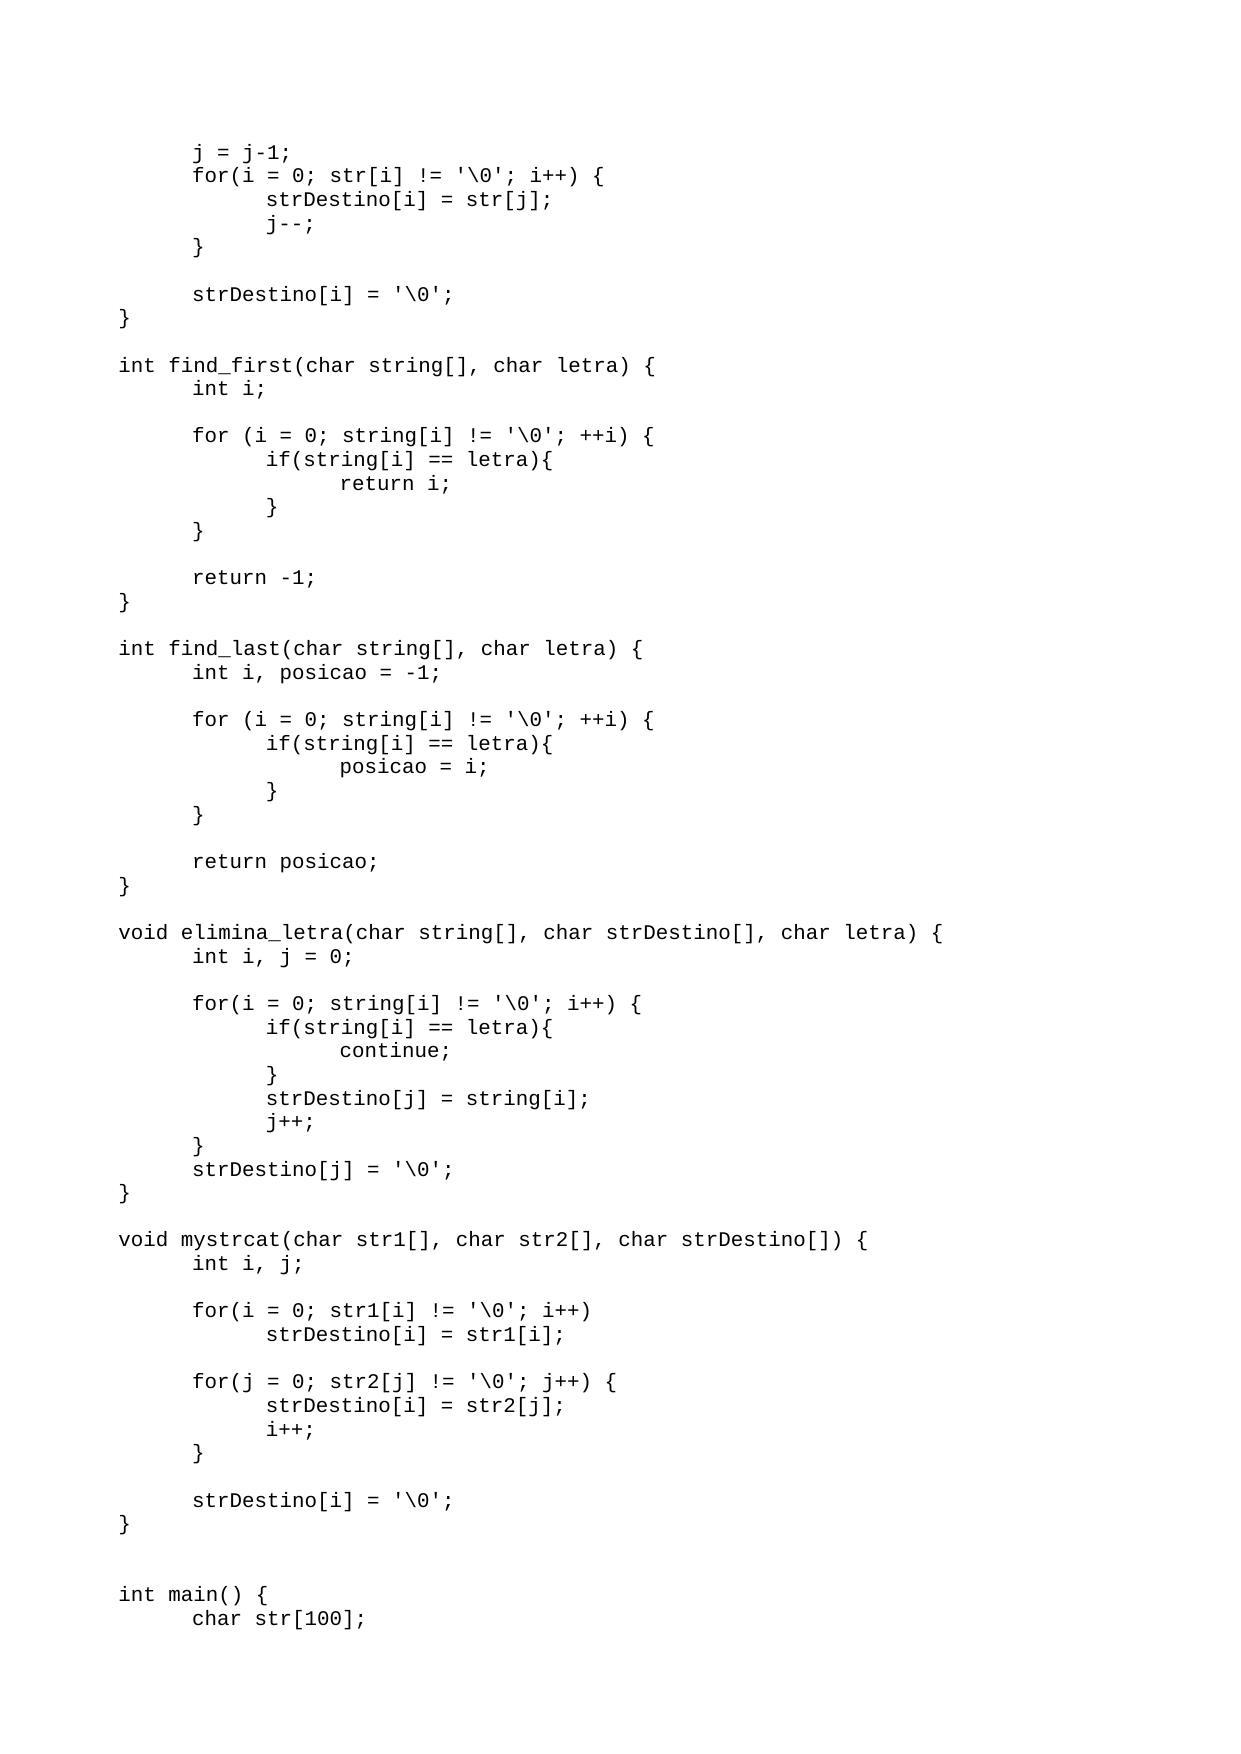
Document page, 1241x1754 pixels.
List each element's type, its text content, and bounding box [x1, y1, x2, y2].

text void elimina_letra(char string[], char strDestino[], char letra) { [118, 922, 1122, 946]
text } [118, 1182, 1122, 1206]
text } [118, 804, 1122, 827]
text for(i = 0; str[i] != '\0'; i++) { [118, 165, 1122, 189]
text } [118, 496, 1122, 520]
text } [118, 780, 1122, 804]
text i++; [118, 1419, 1122, 1442]
text } [118, 875, 1122, 898]
text j--; [118, 213, 1122, 236]
text for(j = 0; str2[j] != '\0'; j++) { [118, 1371, 1122, 1395]
text char str[100]; [118, 1608, 1122, 1631]
text for (i = 0; string[i] != '\0'; ++i) { [118, 709, 1122, 733]
text int find_last(char string[], char letra) { [118, 638, 1122, 662]
text posicao = i; [118, 757, 1122, 780]
text j = j-1; [118, 142, 1122, 165]
text strDestino[i] = str2[j]; [118, 1395, 1122, 1419]
text int main() { [118, 1584, 1122, 1608]
text } [118, 236, 1122, 260]
text j++; [118, 1111, 1122, 1135]
text } [118, 1513, 1122, 1537]
text } [118, 520, 1122, 544]
text strDestino[j] = string[i]; [118, 1088, 1122, 1111]
text void mystrcat(char str1[], char str2[], char strDestino[]) { [118, 1229, 1122, 1253]
text int i; [118, 378, 1122, 402]
text for (i = 0; string[i] != '\0'; ++i) { [118, 426, 1122, 449]
text for(i = 0; str1[i] != '\0'; i++) [118, 1300, 1122, 1324]
text strDestino[j] = '\0'; [118, 1158, 1122, 1182]
text int i, j; [118, 1253, 1122, 1277]
text return i; [118, 473, 1122, 496]
text strDestino[i] = '\0'; [118, 284, 1122, 307]
text for(i = 0; string[i] != '\0'; i++) { [118, 993, 1122, 1017]
text } [118, 1442, 1122, 1466]
text } [118, 591, 1122, 615]
text strDestino[i] = str1[i]; [118, 1324, 1122, 1348]
text int i, posicao = -1; [118, 662, 1122, 686]
text continue; [118, 1040, 1122, 1064]
text int find_first(char string[], char letra) { [118, 354, 1122, 378]
text strDestino[i] = str[j]; [118, 189, 1122, 213]
text return -1; [118, 567, 1122, 591]
text int i, j = 0; [118, 946, 1122, 969]
text } [118, 1064, 1122, 1088]
text strDestino[i] = '\0'; [118, 1489, 1122, 1513]
text if(string[i] == letra){ [118, 733, 1122, 757]
text if(string[i] == letra){ [118, 449, 1122, 473]
text return posicao; [118, 851, 1122, 875]
text } [118, 307, 1122, 331]
text if(string[i] == letra){ [118, 1017, 1122, 1040]
text } [118, 1135, 1122, 1158]
